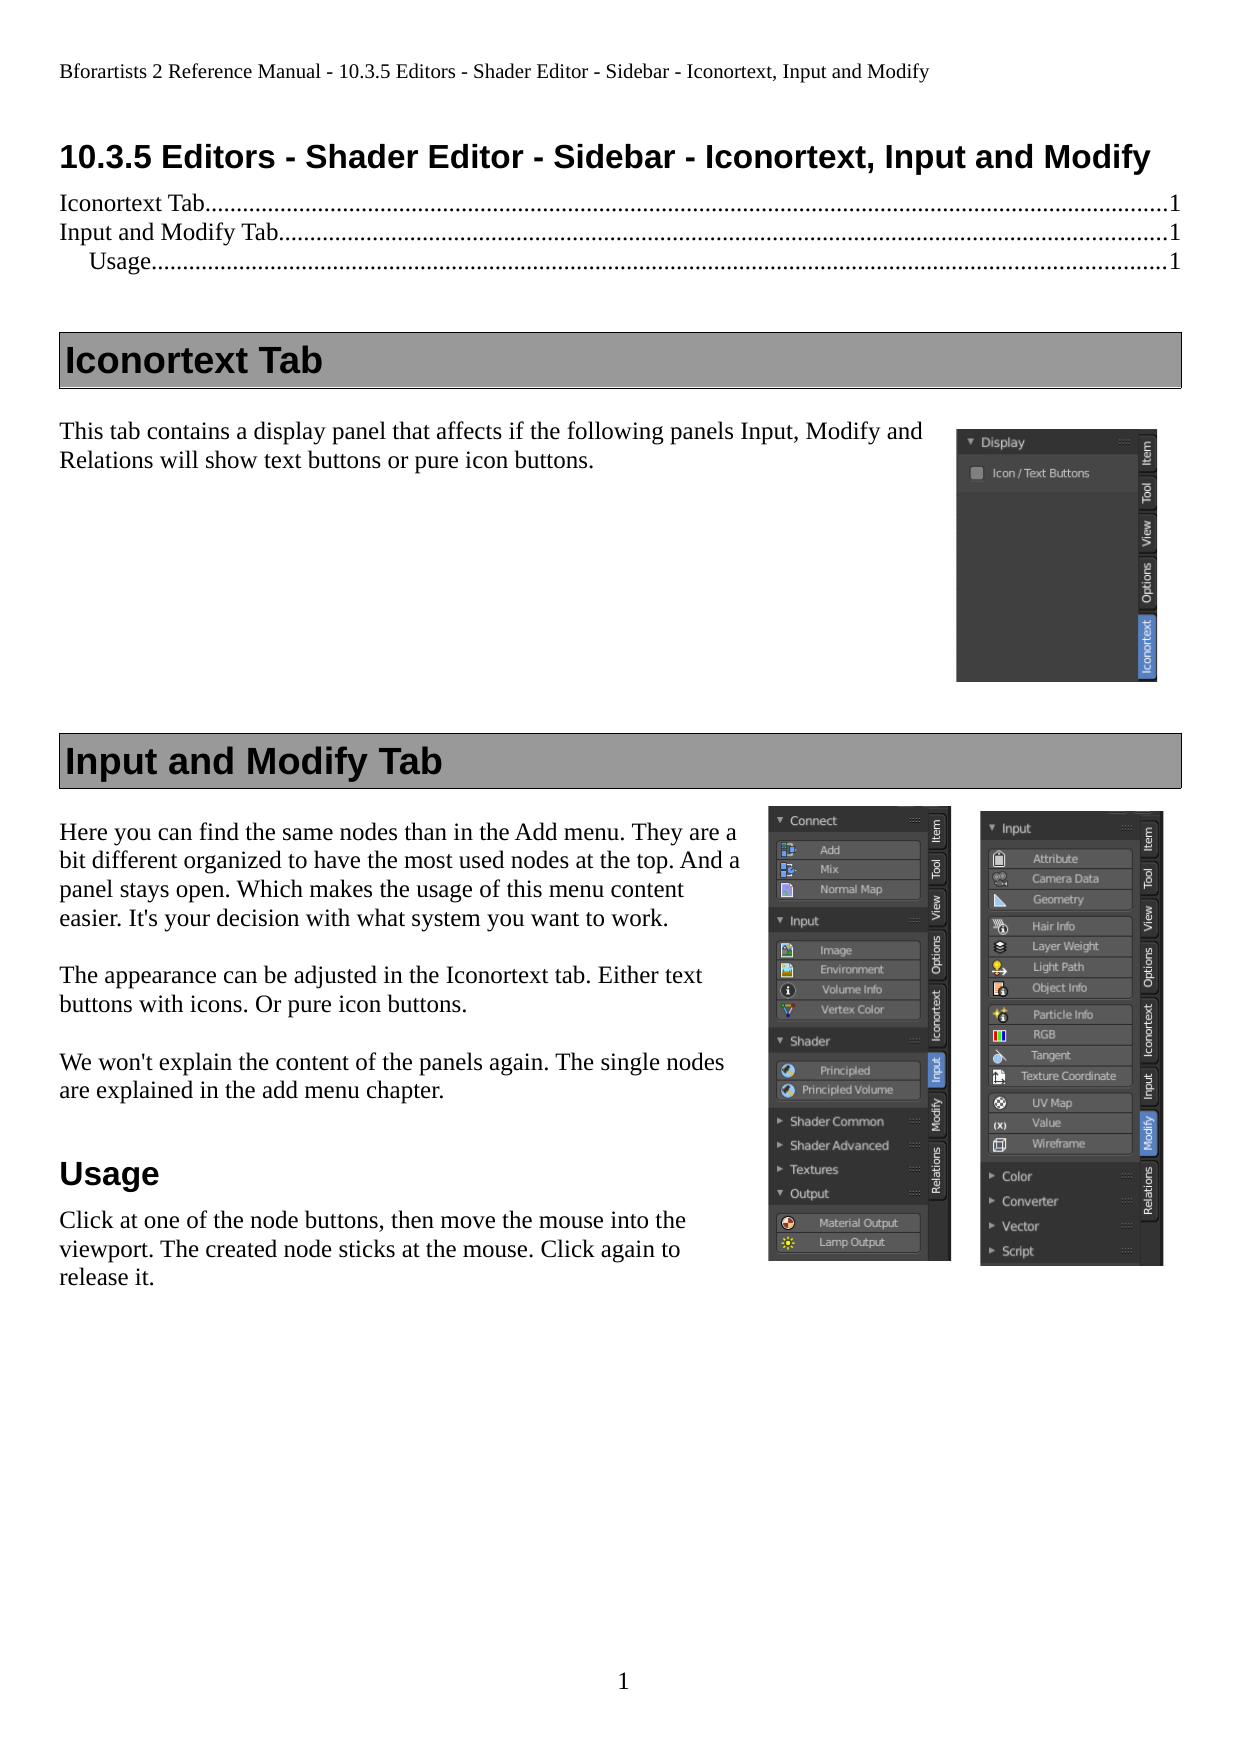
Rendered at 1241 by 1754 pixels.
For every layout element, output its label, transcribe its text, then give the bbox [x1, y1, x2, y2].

table_header Input and Modify Tab [60, 734, 1181, 788]
subtitle Usage [59, 1154, 768, 1192]
text Here you can find the same nodes than in the Add menu. They are a bit different organized to have the most used nodes at the top. And a panel stays open. Which makes the usage of this menu content easier. It's your decision with what system you want to work. [59, 817, 768, 932]
subtitle 10.3.5 Editors - Shader Editor - Sidebar - Iconortext, Input and Modify [59, 138, 1181, 176]
text The appearance can be adjusted in the Iconortext tab. Either text buttons with icons. Or pure icon buttons. [59, 960, 768, 1018]
table_header Iconortext Tab [60, 333, 1181, 387]
text We won't explain the content of the panels again. The single nodes are explained in the add menu chapter. [59, 1047, 768, 1104]
text Click at one of the node buttons, then move the mouse into the viewport. The created node sticks at the mouse. Click again to release it. [59, 1205, 1181, 1291]
text Iconortext Tab 1 [59, 188, 1181, 217]
picture [980, 811, 1164, 1266]
text Input and Modify Tab 1 [59, 217, 1181, 246]
subtitle [1164, 1154, 1181, 1192]
subtitle [952, 1154, 980, 1192]
picture [956, 429, 1158, 682]
text This tab contains a display panel that affects if the following panels Input, Modify and Relations will show text buttons or pure icon buttons. [59, 416, 1181, 474]
picture [768, 806, 952, 1261]
text Usage 1 [88, 246, 1181, 275]
